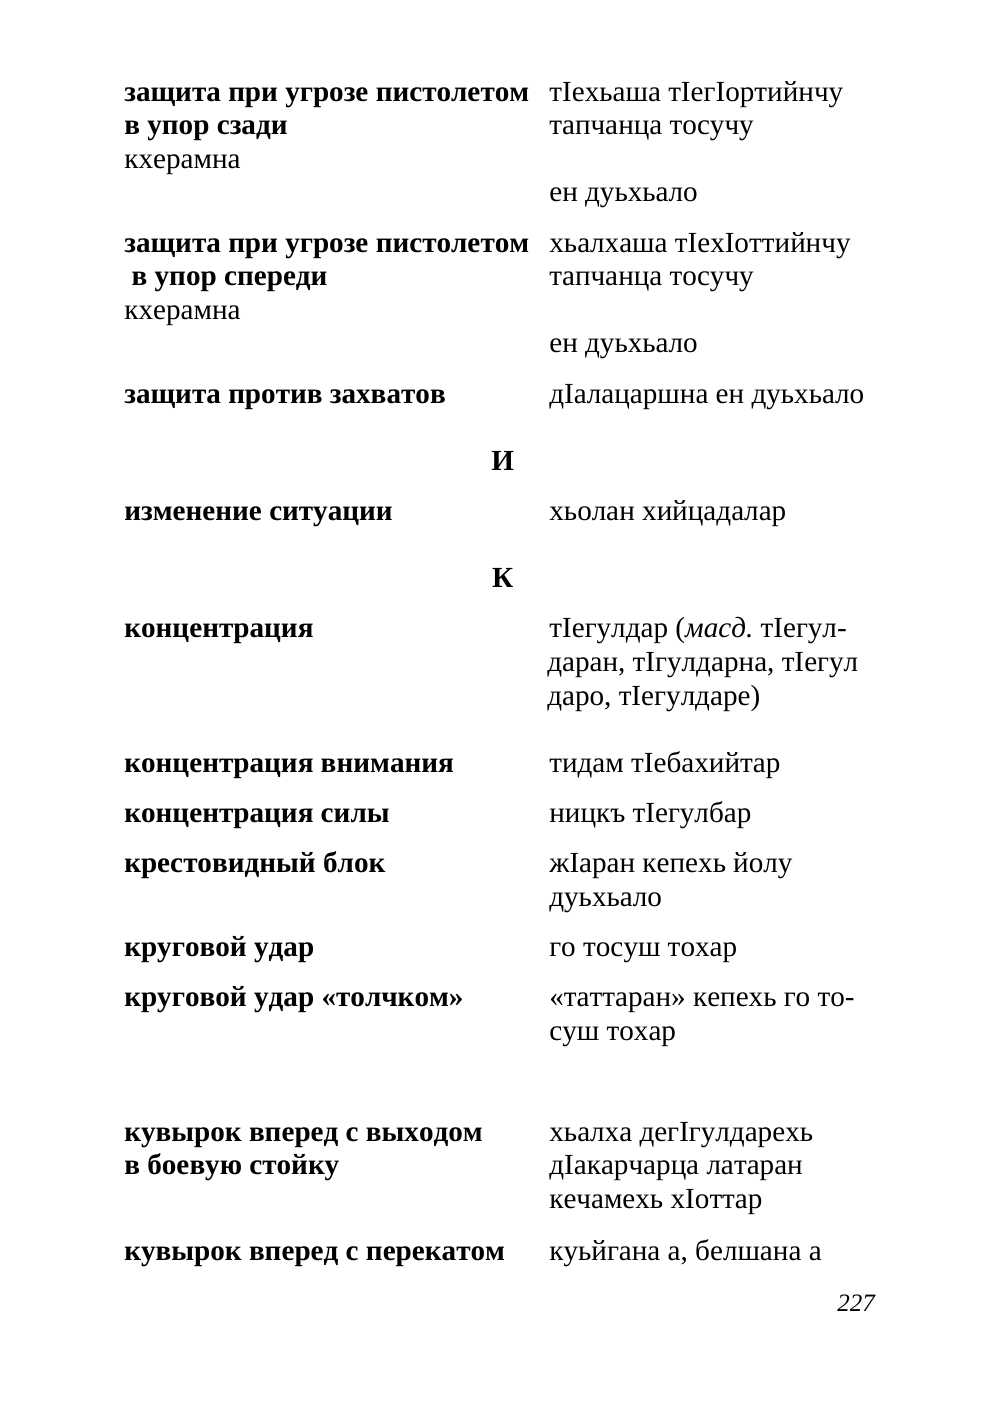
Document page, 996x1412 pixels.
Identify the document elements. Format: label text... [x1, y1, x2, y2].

text крестовидный блок жIаран кепехь йолу [124, 845, 877, 879]
text концентрация тIегулдар (масд. тIегул- [124, 611, 877, 644]
text концентрация внимания тидам тIебахийтар [124, 745, 877, 778]
subtitle К [123, 560, 882, 594]
subtitle И [123, 443, 882, 476]
text дуьхьало [124, 879, 877, 912]
text концентрация силы ницкъ тIегулбар [124, 795, 877, 828]
text в упор сзади тапчанца тосучу кхерамна [124, 107, 877, 174]
text кечамехь хIоттар [124, 1181, 877, 1214]
text круговой удар го тосуш тохар [124, 929, 877, 963]
text ен дуьхьало [124, 325, 877, 359]
text круговой удар «толчком» «таттаран» кепехь го то- [124, 979, 877, 1013]
text кувырок вперед с перекатом куьйгана а, белшана а [124, 1233, 877, 1267]
text ен дуьхьало [124, 174, 877, 208]
text даро, тIегулдаре) [124, 678, 877, 711]
text кувырок вперед с выходом хьалха дегIгулдарехь в боевую стойку дIакарчарца латаран [124, 1114, 877, 1181]
text суш тохар [124, 1013, 877, 1047]
text изменение ситуации хьолан хийцадалар [124, 493, 877, 527]
text в упор спереди тапчанца тосучу кхерамна [124, 258, 877, 325]
text даран, тIгулдарна, тIегул [124, 644, 877, 678]
text защита при угрозе пистолетом тIехьаша тIегIортийнчу [124, 74, 877, 107]
text защита против захватов дIалацаршна ен дуьхьало [124, 376, 877, 409]
text защита при угрозе пистолетом хьалхаша тIехIоттийнчу [124, 225, 877, 258]
